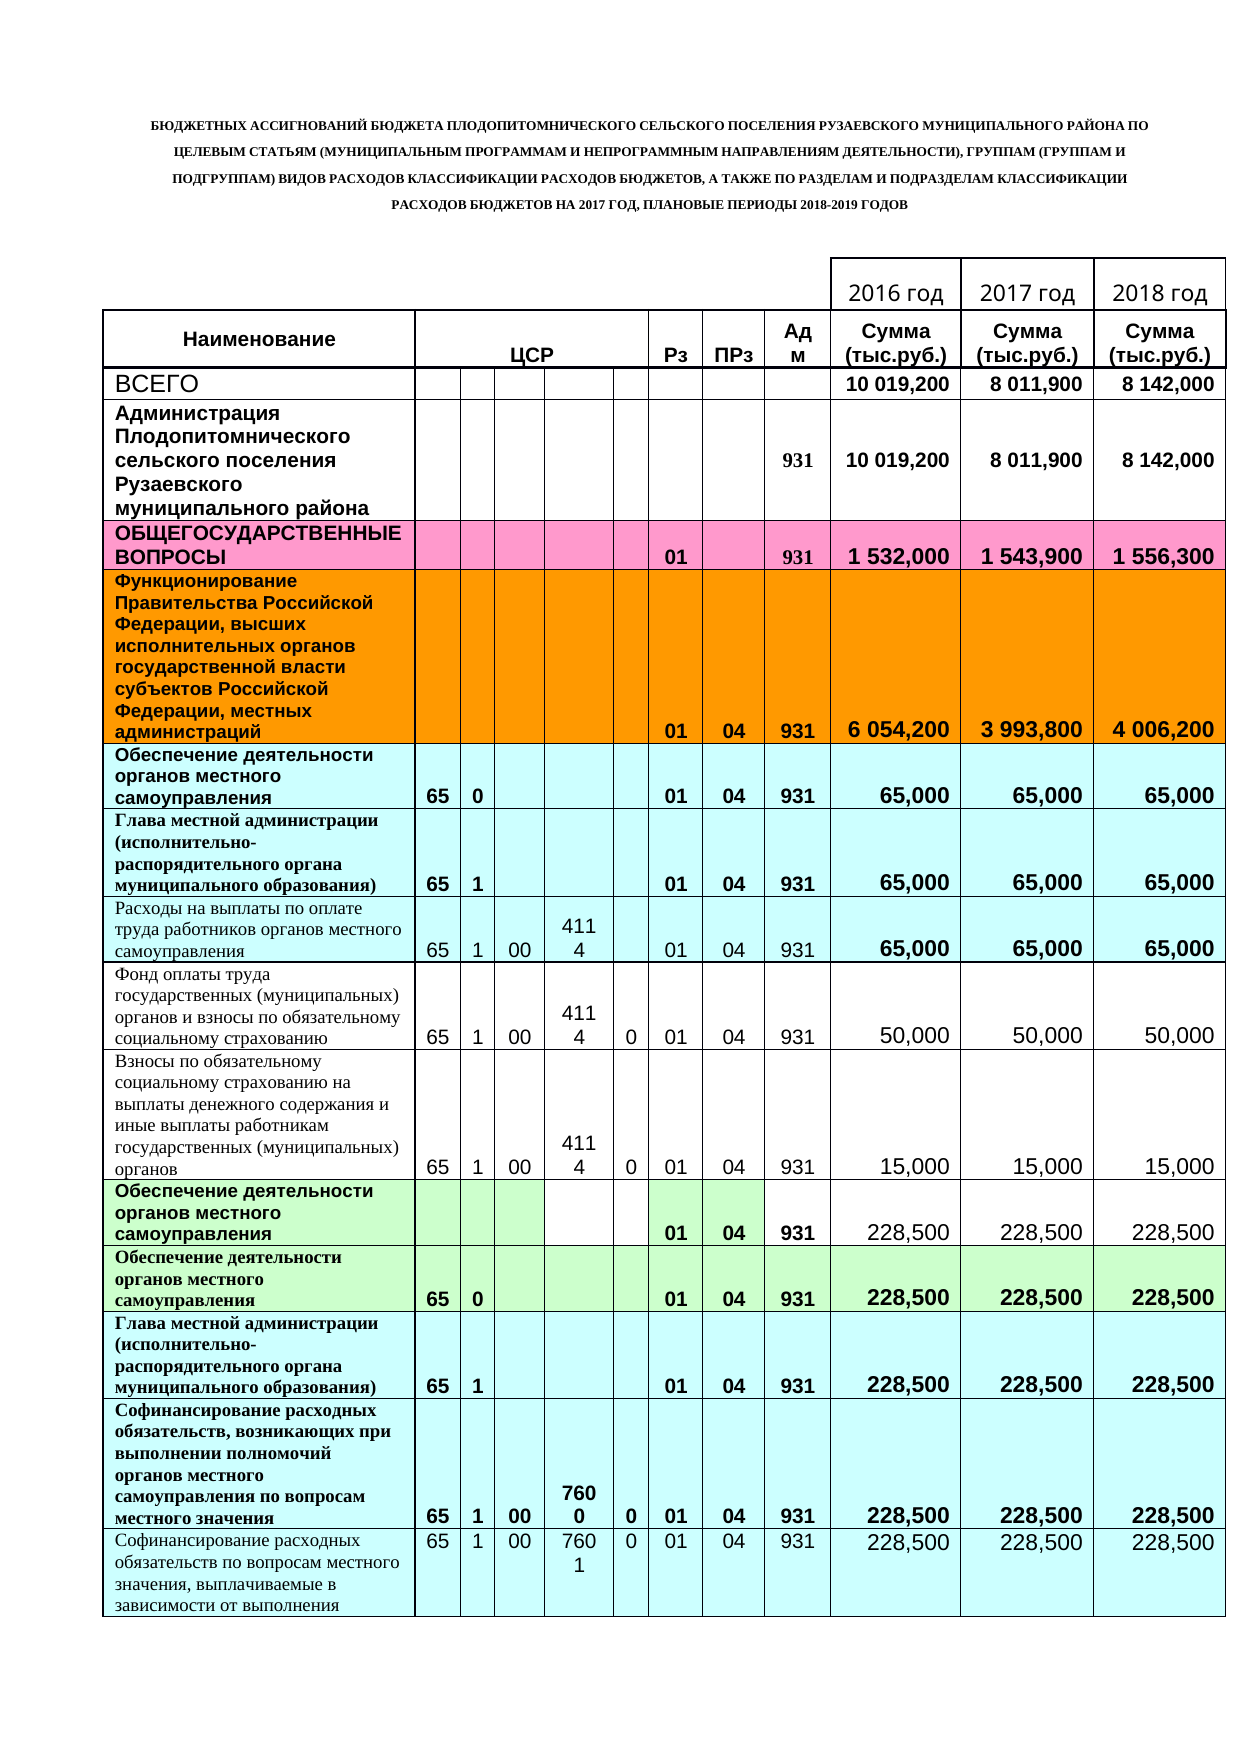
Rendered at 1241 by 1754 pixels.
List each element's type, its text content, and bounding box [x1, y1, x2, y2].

table_cell 931 [765, 400, 830, 520]
table_cell Обеспечение деятельности органов местного самоуправления [104, 744, 414, 808]
table_cell [545, 369, 613, 399]
table_cell [614, 809, 648, 896]
table_cell 228,500 [961, 1180, 1093, 1245]
table_cell Рз [649, 311, 702, 366]
table_cell [545, 400, 613, 520]
table_cell 0 [461, 1246, 494, 1311]
table_cell 4 006,200 [1094, 570, 1225, 743]
table_cell 01 [649, 897, 702, 961]
table_cell 65,000 [961, 809, 1093, 896]
table_cell [545, 744, 613, 808]
table_cell 65 [416, 963, 460, 1049]
table_cell Функционирование Правительства Российской Федерации, высших исполнительных органов государственной власти субъектов Российской Федерации, местных администраций [104, 570, 414, 743]
table_header [495, 257, 545, 309]
table_cell Сумма (тыс.руб.) [831, 311, 960, 366]
table_cell 931 [765, 1050, 830, 1179]
table_cell 65,000 [1094, 744, 1225, 808]
table_cell [614, 1180, 648, 1245]
table_cell [416, 1180, 460, 1245]
table_cell 65,000 [1094, 897, 1225, 961]
table_cell [703, 521, 764, 569]
table_cell 228,500 [1094, 1246, 1225, 1311]
table_cell [545, 1312, 613, 1398]
table_cell 01 [649, 963, 702, 1049]
table_cell 1 [461, 809, 494, 896]
table_cell [461, 369, 494, 399]
table_cell 01 [649, 1312, 702, 1398]
table_cell Адм [765, 311, 830, 366]
table_cell [461, 570, 494, 743]
table_cell 15,000 [961, 1050, 1093, 1179]
table_cell 228,500 [831, 1529, 960, 1616]
table_cell [614, 570, 648, 743]
table_cell [649, 369, 702, 399]
table_cell 65 [416, 744, 460, 808]
table_cell 6 054,200 [831, 570, 960, 743]
table_cell 1 543,900 [961, 521, 1093, 569]
table_cell [545, 521, 613, 569]
table_cell 228,500 [831, 1399, 960, 1528]
table_cell 228,500 [831, 1180, 960, 1245]
table_cell 3 993,800 [961, 570, 1093, 743]
table_cell Администрация Плодопитомнического сельского поселения Рузаевского муниципального района [104, 400, 414, 520]
table_cell Обеспечение деятельности органов местного самоуправления [104, 1246, 414, 1311]
table_cell 01 [649, 1529, 702, 1616]
table_cell 7601 [545, 1529, 613, 1616]
table_cell 931 [765, 1180, 830, 1245]
table_cell 01 [649, 744, 702, 808]
table_cell 0 [461, 744, 494, 808]
table_cell Расходы на выплаты по оплате труда работников органов местного самоуправления [104, 897, 414, 961]
table_cell 0 [614, 1399, 648, 1528]
table_header 2017 год [962, 259, 1093, 309]
table_cell [495, 1246, 544, 1311]
table_cell [614, 897, 648, 961]
table_cell 931 [765, 963, 830, 1049]
table_cell [495, 570, 544, 743]
table_cell 1 [461, 1529, 494, 1616]
table_cell 931 [765, 1312, 830, 1398]
table_cell 931 [765, 1246, 830, 1311]
table_cell 04 [703, 1050, 764, 1179]
table_cell 8 142,000 [1094, 369, 1225, 399]
table_header [461, 257, 495, 309]
table_cell ОБЩЕГОСУДАРСТВЕННЫЕ ВОПРОСЫ [104, 521, 414, 569]
table_cell 65,000 [1094, 809, 1225, 896]
table_cell 7600 [545, 1399, 613, 1528]
table_cell 10 019,200 [831, 400, 960, 520]
table_cell 10 019,200 [831, 369, 960, 399]
table_cell 04 [703, 1312, 764, 1398]
table_cell 931 [765, 809, 830, 896]
table_cell 228,500 [961, 1529, 1093, 1616]
table_cell 8 011,900 [961, 400, 1093, 520]
table_cell 228,500 [1094, 1312, 1225, 1398]
table_cell [495, 1312, 544, 1398]
table_cell Сумма (тыс.руб.) [962, 311, 1093, 366]
table_cell 931 [765, 897, 830, 961]
table_cell [461, 521, 494, 569]
table_cell 228,500 [961, 1312, 1093, 1398]
table_cell 1 556,300 [1094, 521, 1225, 569]
table_cell [495, 521, 544, 569]
table_cell 65 [416, 897, 460, 961]
table_cell 65,000 [961, 897, 1093, 961]
table_cell 65 [416, 1399, 460, 1528]
table_cell [495, 809, 544, 896]
table_header [103, 257, 415, 309]
table_cell 1 [461, 1050, 494, 1179]
table_cell 65 [416, 1246, 460, 1311]
table_cell 04 [703, 1246, 764, 1311]
table_cell [545, 570, 613, 743]
table_cell [416, 369, 460, 399]
table_cell 01 [649, 521, 702, 569]
table_cell 00 [495, 1399, 544, 1528]
table_cell 228,500 [831, 1246, 960, 1311]
table_cell 04 [703, 1399, 764, 1528]
table_cell 04 [703, 570, 764, 743]
table_header [415, 257, 461, 309]
table_cell 0 [614, 963, 648, 1049]
table_cell 15,000 [1094, 1050, 1225, 1179]
table_cell 65 [416, 809, 460, 896]
table_cell [416, 521, 460, 569]
table_cell [495, 369, 544, 399]
table_cell [545, 1180, 613, 1245]
table_cell 228,500 [961, 1399, 1093, 1528]
table_cell [495, 744, 544, 808]
table_cell 04 [703, 1180, 764, 1245]
table_cell Взносы по обязательному социальному страхованию на выплаты денежного содержания и иные выплаты работникам государственных (муниципальных) органов [104, 1050, 414, 1179]
table_cell [545, 1246, 613, 1311]
table_cell 228,500 [1094, 1399, 1225, 1528]
table_cell 228,500 [1094, 1529, 1225, 1616]
table_cell 1 [461, 1312, 494, 1398]
text БЮДЖЕТНЫХ АССИГНОВАНИЙ БЮДЖЕТА ПЛОДОПИТОМНИЧЕСКОГО СЕЛЬСКОГО ПОСЕЛЕНИЯ РУЗАЕВСКОГО МУНИЦИПАЛЬНОГО РАЙОНА ПО ЦЕЛЕВЫМ СТАТЬЯМ (МУНИЦИПАЛЬНЫМ ПРОГРАММАМ И НЕПРОГРАММНЫМ НАПРАВЛЕНИЯМ ДЕЯТЕЛЬНОСТИ), ГРУППАМ (ГРУППАМ И ПОДГРУППАМ) ВИДОВ РАСХОДОВ КЛАССИФИКАЦИИ РАСХОДОВ БЮДЖЕТОВ, А ТАКЖЕ ПО РАЗДЕЛАМ И ПОДРАЗДЕЛАМ КЛАССИФИКАЦИИ РАСХОДОВ БЮДЖЕТОВ НА 2017 ГОД, ПЛАНОВЫЕ ПЕРИОДЫ 2018-2019 ГОДОВ [148, 118, 1152, 223]
table_cell [614, 744, 648, 808]
table_cell 931 [765, 570, 830, 743]
table_cell 8 142,000 [1094, 400, 1225, 520]
table_cell [545, 809, 613, 896]
table_cell 01 [649, 570, 702, 743]
table_cell [416, 570, 460, 743]
table_cell ПРз [703, 311, 764, 366]
table_cell 04 [703, 897, 764, 961]
table_cell 65,000 [961, 744, 1093, 808]
table_cell 65,000 [831, 744, 960, 808]
table_cell ЦСР [416, 311, 648, 366]
table_cell [614, 369, 648, 399]
table_cell 1 [461, 897, 494, 961]
table_cell 50,000 [831, 963, 960, 1049]
table_cell ВСЕГО [104, 369, 414, 399]
table_cell 931 [765, 1399, 830, 1528]
table_cell 228,500 [961, 1246, 1093, 1311]
table_cell [614, 400, 648, 520]
table_cell 4114 [545, 897, 613, 961]
table_cell Наименование [104, 311, 414, 366]
table_cell 01 [649, 809, 702, 896]
table_cell 1 [461, 1399, 494, 1528]
table_cell Обеспечение деятельности органов местного самоуправления [104, 1180, 414, 1245]
table_cell 01 [649, 1180, 702, 1245]
table_header 2016 год [832, 259, 960, 309]
table_cell 8 011,900 [961, 369, 1093, 399]
table_cell Фонд оплаты труда государственных (муниципальных) органов и взносы по обязательному социальному страхованию [104, 963, 414, 1049]
table_cell 00 [495, 963, 544, 1049]
table_cell Сумма (тыс.руб.) [1095, 311, 1225, 366]
table_cell [649, 400, 702, 520]
table_cell 1 [461, 963, 494, 1049]
table_cell 00 [495, 1529, 544, 1616]
table_cell 01 [649, 1246, 702, 1311]
table_cell 65,000 [831, 897, 960, 961]
table_cell Софинансирование расходных обязательств по вопросам местного значения, выплачиваемые в зависимости от выполнения [104, 1529, 414, 1616]
table_cell [495, 400, 544, 520]
table_cell 15,000 [831, 1050, 960, 1179]
table_cell [614, 1312, 648, 1398]
table_cell 00 [495, 1050, 544, 1179]
table_cell [703, 369, 764, 399]
table_cell [461, 1180, 494, 1245]
table_header [703, 257, 765, 309]
table_cell 65,000 [831, 809, 960, 896]
table_cell 4114 [545, 1050, 613, 1179]
table_cell 65 [416, 1050, 460, 1179]
table_cell 50,000 [1094, 963, 1225, 1049]
table_header 2018 год [1095, 259, 1225, 309]
table_cell [614, 1246, 648, 1311]
table_cell 01 [649, 1399, 702, 1528]
table_cell 04 [703, 809, 764, 896]
table_cell [416, 400, 460, 520]
table_cell 0 [614, 1050, 648, 1179]
table_header [765, 257, 830, 309]
table_cell 04 [703, 1529, 764, 1616]
table_cell [461, 400, 494, 520]
table_cell 228,500 [1094, 1180, 1225, 1245]
table_cell 228,500 [831, 1312, 960, 1398]
table_cell Глава местной администрации (исполнительно-распорядительного органа муниципального образования) [104, 1312, 414, 1398]
table_cell Глава местной администрации (исполнительно-распорядительного органа муниципального образования) [104, 809, 414, 896]
table_cell 00 [495, 897, 544, 961]
table_cell 04 [703, 963, 764, 1049]
table_cell 65 [416, 1529, 460, 1616]
table_cell 931 [765, 744, 830, 808]
table_cell 0 [614, 1529, 648, 1616]
table_cell 931 [765, 521, 830, 569]
table_cell [765, 369, 830, 399]
table_cell 65 [416, 1312, 460, 1398]
table_cell 931 [765, 1529, 830, 1616]
table_header [649, 257, 703, 309]
table_cell 01 [649, 1050, 702, 1179]
table_cell Софинансирование расходных обязательств, возникающих при выполнении полномочий органов местного самоуправления по вопросам местного значения [104, 1399, 414, 1528]
table_cell [614, 521, 648, 569]
table_cell 1 532,000 [831, 521, 960, 569]
table_cell [495, 1180, 544, 1245]
table_header [614, 257, 649, 309]
table_cell 50,000 [961, 963, 1093, 1049]
table_cell [703, 400, 764, 520]
table_cell 4114 [545, 963, 613, 1049]
table_cell 04 [703, 744, 764, 808]
table_header [545, 257, 613, 309]
